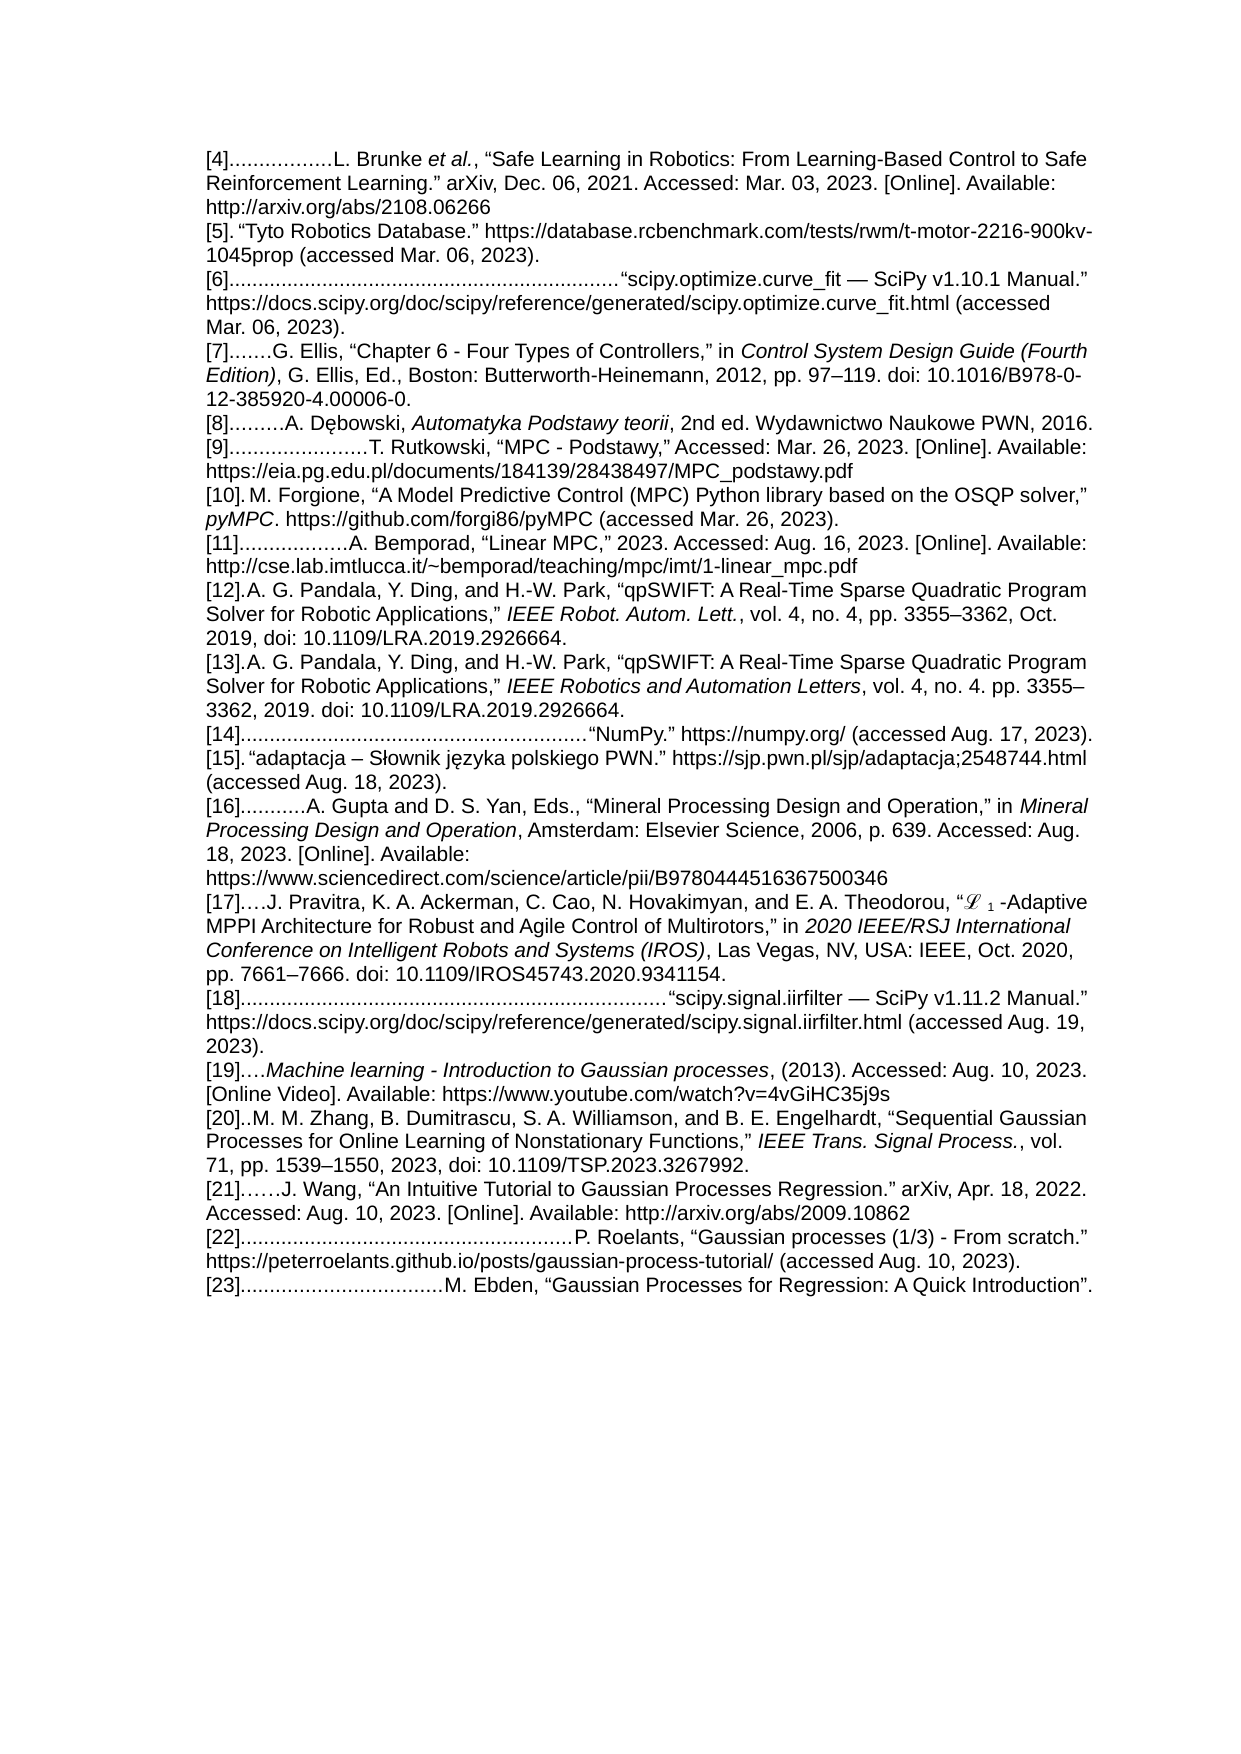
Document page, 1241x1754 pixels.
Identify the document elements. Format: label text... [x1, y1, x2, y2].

text [11] A. Bemporad, “Linear MPC,” 2023. Accessed: Aug. 16, 2023. [Online]. Available: http://cse.lab.imtlucca.it/~bemporad/teaching/mpc/imt/1-linear_mpc.pdf [206, 530, 1093, 578]
text [7] G. Ellis, “Chapter 6 - Four Types of Controllers,” in Control System Design Guide (Fourth Edition), G. Ellis, Ed., Boston: Butterworth-Heinemann, 2012, pp. 97–119. doi: 10.1016/B978-0-12-385920-4.00006-0. [206, 339, 1093, 411]
text [13] A. G. Pandala, Y. Ding, and H.-W. Park, “qpSWIFT: A Real-Time Sparse Quadratic Program Solver for Robotic Applications,” IEEE Robotics and Automation Letters, vol. 4, no. 4. pp. 3355–3362, 2019. doi: 10.1109/LRA.2019.2926664. [206, 650, 1093, 722]
text [15] “adaptacja – Słownik języka polskiego PWN.” https://sjp.pwn.pl/sjp/adaptacja;2548744.html (accessed Aug. 18, 2023). [206, 746, 1093, 794]
text [23] M. Ebden, “Gaussian Processes for Regression: A Quick Introduction”. [206, 1273, 1093, 1297]
text [8] A. Dębowski, Automatyka Podstawy teorii, 2nd ed. Wydawnictwo Naukowe PWN, 2016. [206, 411, 1093, 434]
text [5] “Tyto Robotics Database.” https://database.rcbenchmark.com/tests/rwm/t-motor-2216-900kv-1045prop (accessed Mar. 06, 2023). [206, 219, 1093, 267]
text [12] A. G. Pandala, Y. Ding, and H.-W. Park, “qpSWIFT: A Real-Time Sparse Quadratic Program Solver for Robotic Applications,” IEEE Robot. Autom. Lett., vol. 4, no. 4, pp. 3355–3362, Oct. 2019, doi: 10.1109/LRA.2019.2926664. [206, 578, 1093, 650]
text [4] L. Brunke et al., “Safe Learning in Robotics: From Learning-Based Control to Safe Reinforcement Learning.” arXiv, Dec. 06, 2021. Accessed: Mar. 03, 2023. [Online]. Available: http://arxiv.org/abs/2108.06266 [206, 147, 1093, 219]
text [18] “scipy.signal.iirfilter — SciPy v1.11.2 Manual.” https://docs.scipy.org/doc/scipy/reference/generated/scipy.signal.iirfilter.html (accessed Aug. 19, 2023). [206, 986, 1093, 1057]
text [10] M. Forgione, “A Model Predictive Control (MPC) Python library based on the OSQP solver,” pyMPC. https://github.com/forgi86/pyMPC (accessed Mar. 26, 2023). [206, 482, 1093, 530]
text [22] P. Roelants, “Gaussian processes (1/3) - From scratch.” https://peterroelants.github.io/posts/gaussian-process-tutorial/ (accessed Aug. 10, 2023). [206, 1225, 1093, 1273]
text [16] A. Gupta and D. S. Yan, Eds., “Mineral Processing Design and Operation,” in Mineral Processing Design and Operation, Amsterdam: Elsevier Science, 2006, p. 639. Accessed: Aug. 18, 2023. [Online]. Available: https://www.sciencedirect.com/science/article/pii/B9780444516367500346 [206, 794, 1093, 890]
text [19] Machine learning - Introduction to Gaussian processes, (2013). Accessed: Aug. 10, 2023. [Online Video]. Available: https://www.youtube.com/watch?v=4vGiHC35j9s [206, 1057, 1093, 1105]
text [21] J. Wang, “An Intuitive Tutorial to Gaussian Processes Regression.” arXiv, Apr. 18, 2022. Accessed: Aug. 10, 2023. [Online]. Available: http://arxiv.org/abs/2009.10862 [206, 1177, 1093, 1225]
text [17] J. Pravitra, K. A. Ackerman, C. Cao, N. Hovakimyan, and E. A. Theodorou, “ℒ 1 -Adaptive MPPI Architecture for Robust and Agile Control of Multirotors,” in 2020 IEEE/RSJ International Conference on Intelligent Robots and Systems (IROS), Las Vegas, NV, USA: IEEE, Oct. 2020, pp. 7661–7666. doi: 10.1109/IROS45743.2020.9341154. [206, 890, 1093, 986]
text [9] T. Rutkowski, “MPC - Podstawy,” Accessed: Mar. 26, 2023. [Online]. Available: https://eia.pg.edu.pl/documents/184139/28438497/MPC_podstawy.pdf [206, 434, 1093, 482]
text [20] M. M. Zhang, B. Dumitrascu, S. A. Williamson, and B. E. Engelhardt, “Sequential Gaussian Processes for Online Learning of Nonstationary Functions,” IEEE Trans. Signal Process., vol. 71, pp. 1539–1550, 2023, doi: 10.1109/TSP.2023.3267992. [206, 1105, 1093, 1177]
text [6] “scipy.optimize.curve_fit — SciPy v1.10.1 Manual.” https://docs.scipy.org/doc/scipy/reference/generated/scipy.optimize.curve_fit.html (accessed Mar. 06, 2023). [206, 267, 1093, 339]
text [14] “NumPy.” https://numpy.org/ (accessed Aug. 17, 2023). [206, 722, 1093, 746]
